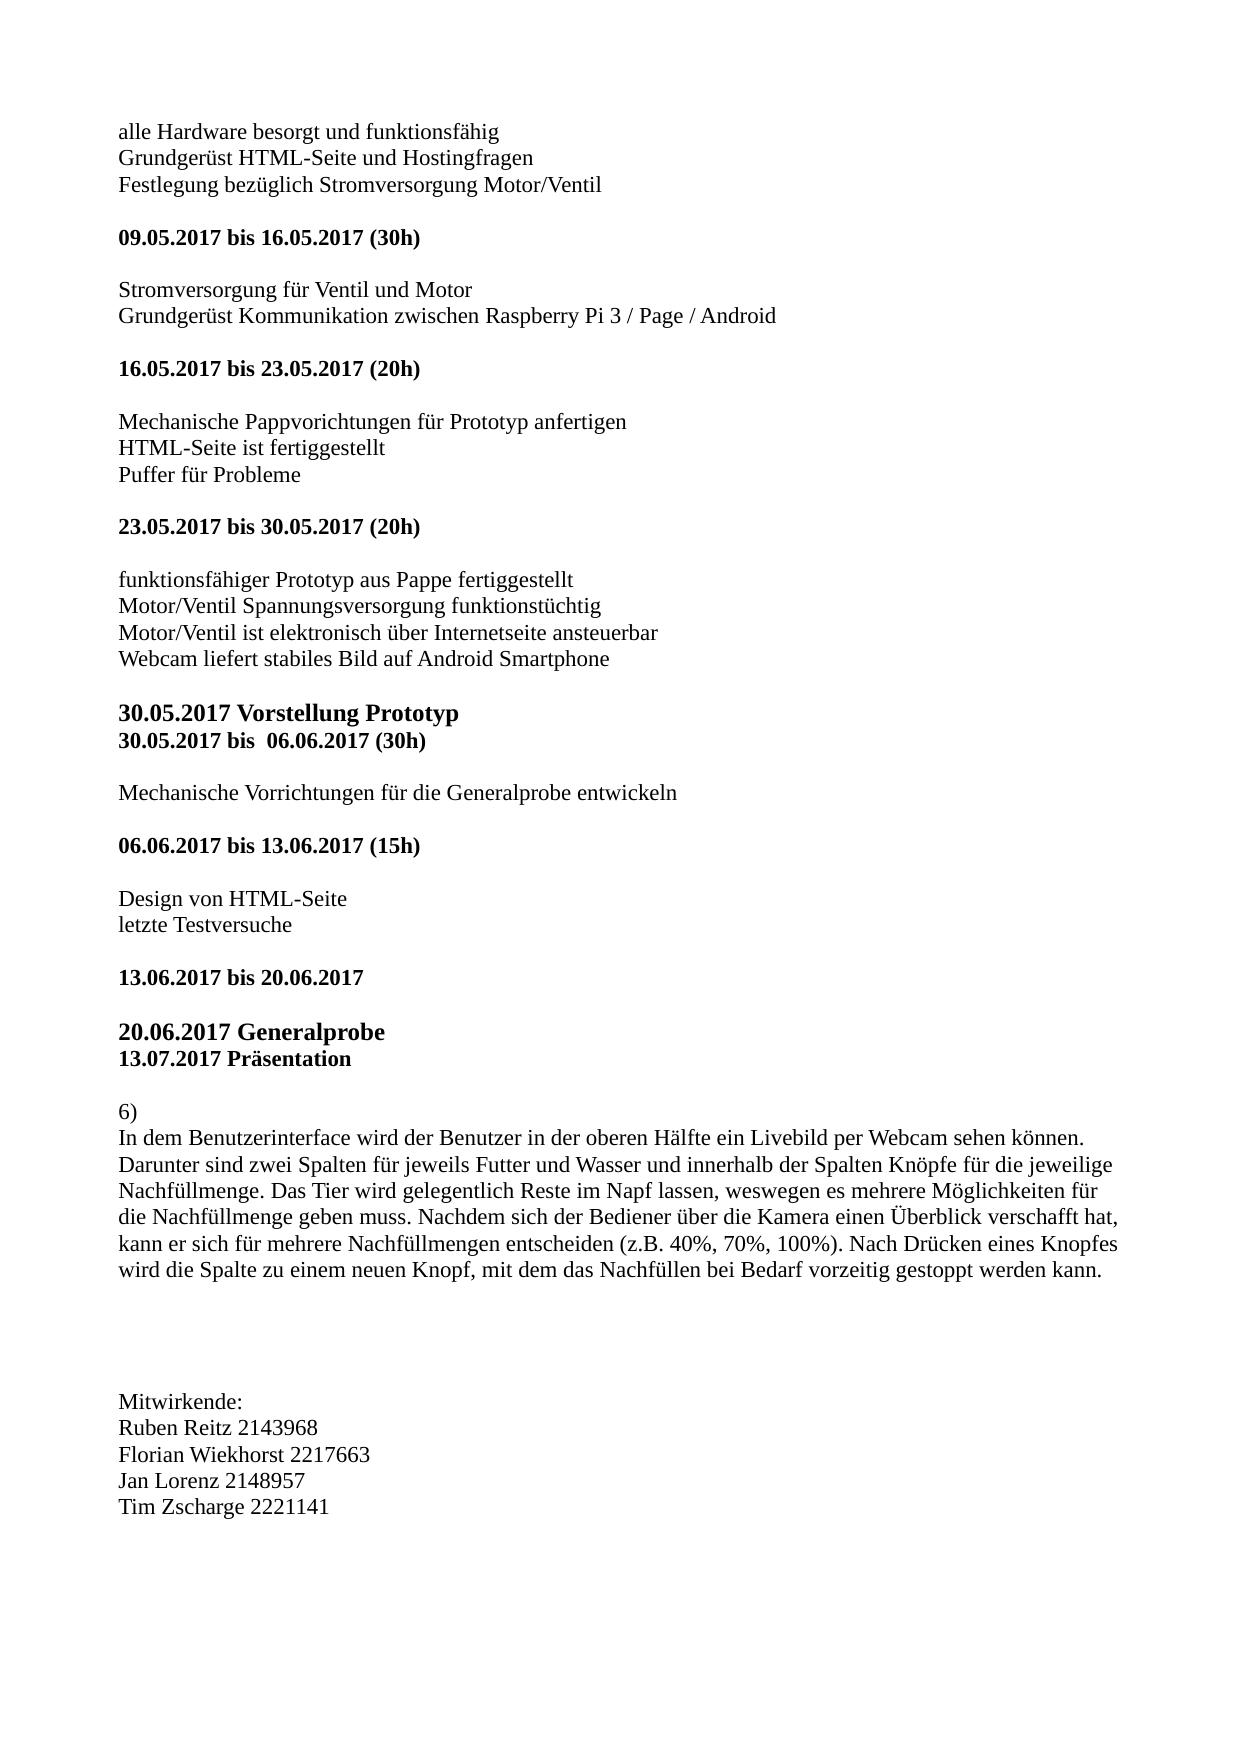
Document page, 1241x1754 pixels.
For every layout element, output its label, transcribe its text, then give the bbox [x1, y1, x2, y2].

text 09.05.2017 bis 16.05.2017 (30h) [118, 223, 1122, 250]
text 30.05.2017 Vorstellung Prototyp [118, 698, 1122, 727]
text 13.07.2017 Präsentation [118, 1045, 1122, 1072]
text 16.05.2017 bis 23.05.2017 (20h) [118, 355, 1122, 382]
text Mechanische Pappvorichtungen für Prototyp anfertigen [118, 408, 1122, 434]
text 06.06.2017 bis 13.06.2017 (15h) [118, 832, 1122, 858]
text Motor/Ventil Spannungsversorgung funktionstüchtig [118, 592, 1122, 619]
text 6) [118, 1098, 1122, 1124]
text In dem Benutzerinterface wird der Benutzer in der oberen Hälfte ein Livebild per Webcam sehen können. Darunter sind zwei Spalten für jeweils Futter und Wasser und innerhalb der Spalten Knöpfe für die jeweilige Nachfüllmenge. Das Tier wird gelegentlich Reste im Napf lassen, weswegen es mehrere Möglichkeiten für die Nachfüllmenge geben muss. Nachdem sich der Bediener über die Kamera einen Überblick verschafft hat, kann er sich für mehrere Nachfüllmengen entscheiden (z.B. 40%, 70%, 100%). Nach Drücken eines Knopfes wird die Spalte zu einem neuen Knopf, mit dem das Nachfüllen bei Bedarf vorzeitig gestoppt werden kann. [118, 1124, 1122, 1282]
text Jan Lorenz 2148957 [118, 1467, 1122, 1493]
text 23.05.2017 bis 30.05.2017 (20h) [118, 513, 1122, 540]
text alle Hardware besorgt und funktionsfähig [118, 118, 1122, 144]
text Webcam liefert stabiles Bild auf Android Smartphone [118, 645, 1122, 672]
text 20.06.2017 Generalprobe [118, 1017, 1122, 1045]
text Design von HTML-Seite [118, 885, 1122, 911]
text 30.05.2017 bis 06.06.2017 (30h) [118, 727, 1122, 753]
text Mechanische Vorrichtungen für die Generalprobe entwickeln [118, 779, 1122, 806]
text letzte Testversuche [118, 911, 1122, 937]
text Mitwirkende: [118, 1388, 1122, 1414]
text Grundgerüst Kommunikation zwischen Raspberry Pi 3 / Page / Android [118, 303, 1122, 329]
text Grundgerüst HTML-Seite und Hostingfragen [118, 144, 1122, 171]
text Stromversorgung für Ventil und Motor [118, 276, 1122, 303]
text Motor/Ventil ist elektronisch über Internetseite ansteuerbar [118, 619, 1122, 645]
text Festlegung bezüglich Stromversorgung Motor/Ventil [118, 171, 1122, 197]
text 13.06.2017 bis 20.06.2017 [118, 964, 1122, 990]
text Tim Zscharge 2221141 [118, 1493, 1122, 1520]
text Florian Wiekhorst 2217663 [118, 1441, 1122, 1467]
text Puffer für Probleme [118, 461, 1122, 487]
text funktionsfähiger Prototyp aus Pappe fertiggestellt [118, 566, 1122, 592]
text HTML-Seite ist fertiggestellt [118, 434, 1122, 461]
text Ruben Reitz 2143968 [118, 1414, 1122, 1441]
